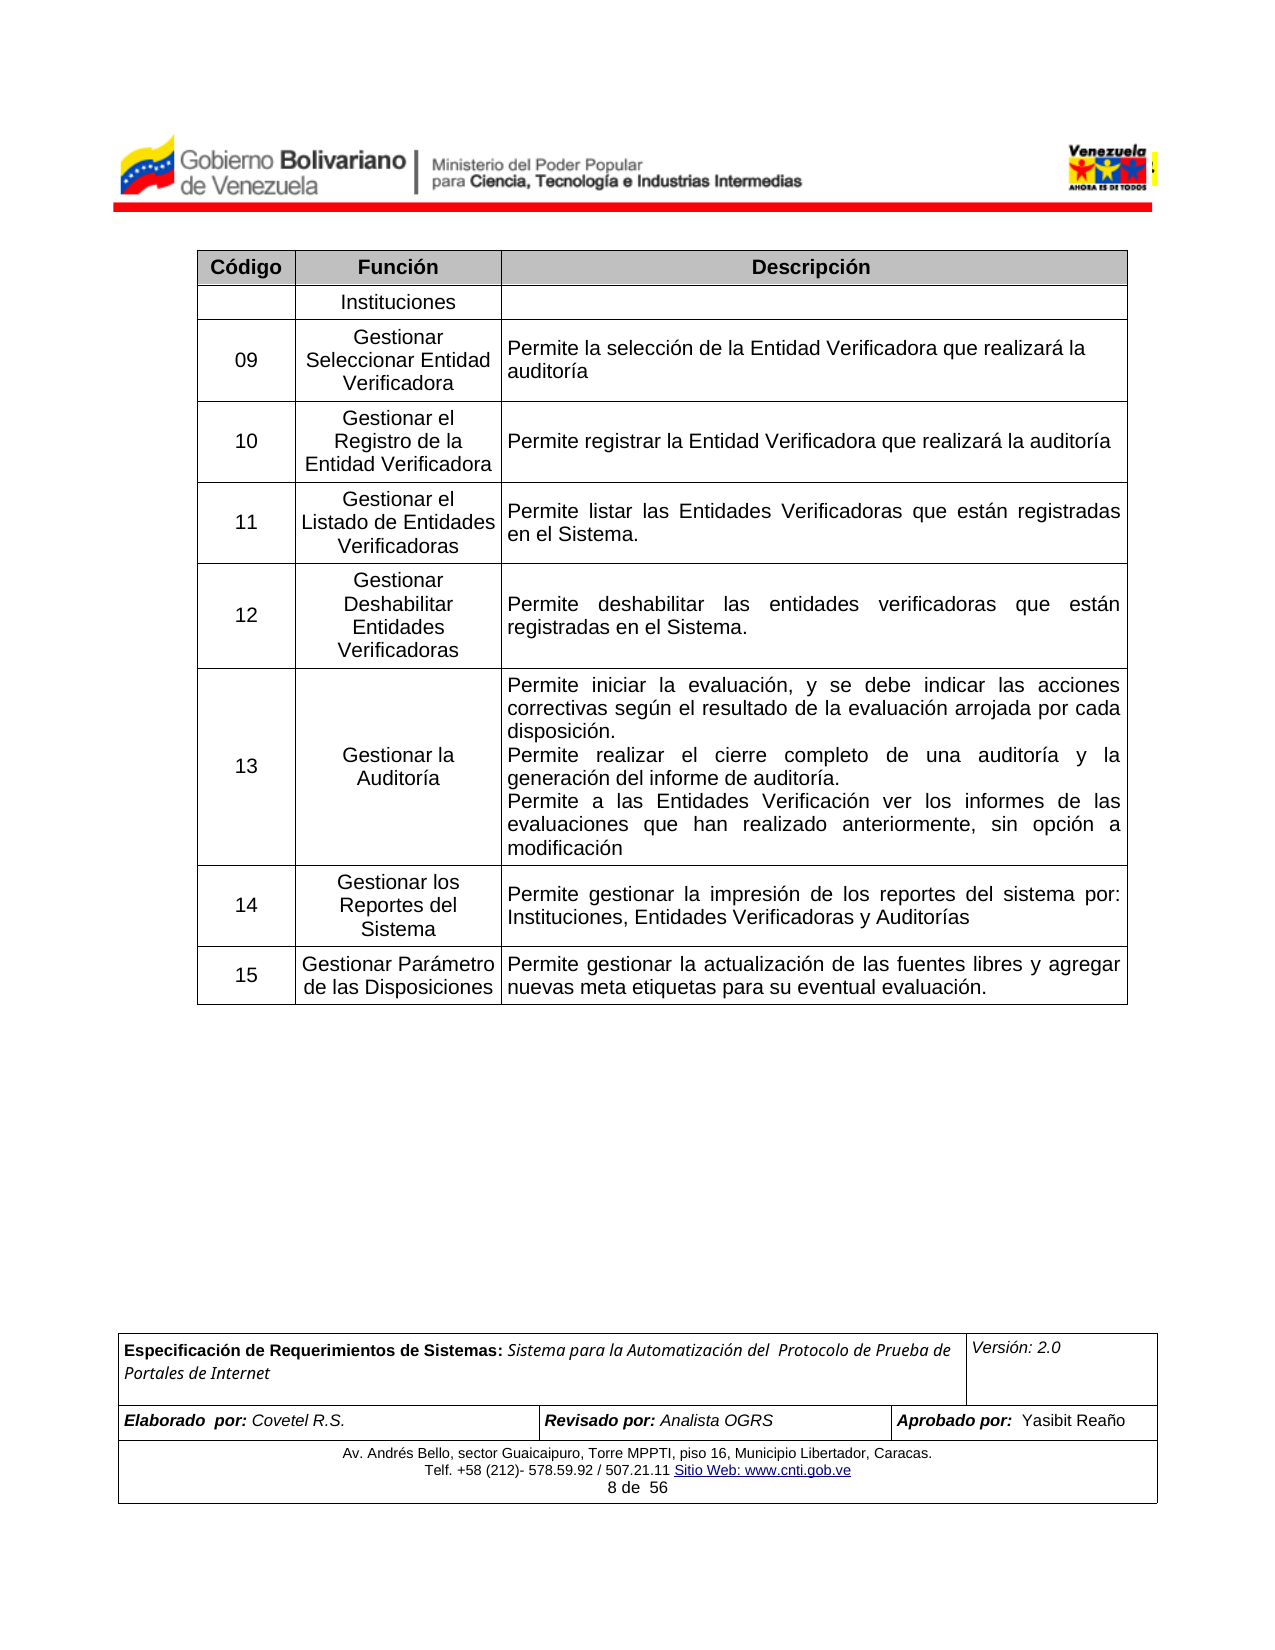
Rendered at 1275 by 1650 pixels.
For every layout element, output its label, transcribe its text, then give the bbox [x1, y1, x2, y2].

table_cell 15 [198, 947, 295, 1004]
table_cell Gestionar los Reportes del Sistema [296, 866, 501, 946]
table_header Descripción [502, 251, 1127, 284]
table_cell Gestionar el Registro de la Entidad Verificadora [296, 402, 501, 482]
table_cell Permite deshabilitar las entidades verificadoras que están registradas en el Sistema. [502, 564, 1127, 668]
table_cell 13 [198, 669, 295, 865]
picture [113, 126, 1153, 212]
table_cell Permite la selección de la Entidad Verificadora que realizará la auditoría [502, 320, 1127, 401]
table_cell Permite gestionar la actualización de las fuentes libres y agregar nuevas meta etiquetas para su eventual evaluación. [502, 947, 1127, 1004]
table_cell 11 [198, 483, 295, 563]
table_cell Permite iniciar la evaluación, y se debe indicar las acciones correctivas según el resultado de la evaluación arrojada por cada disposición. Permite realizar el cierre completo de una auditoría y la generación del informe de auditoría. Permite a las Entidades Verificación ver los informes de las evaluaciones que han realizado anteriormente, sin opción a modificación [502, 669, 1127, 865]
table_cell 10 [198, 402, 295, 482]
table_header Función [296, 251, 501, 284]
table_cell Gestionar Seleccionar Entidad Verificadora [296, 320, 501, 401]
table_cell Gestionar Deshabilitar Entidades Verificadoras [296, 564, 501, 668]
table_cell Gestionar Parámetro de las Disposiciones [296, 947, 501, 1004]
table_cell 09 [198, 320, 295, 401]
table_header Código [198, 251, 295, 284]
table_cell Permite registrar la Entidad Verificadora que realizará la auditoría [502, 402, 1127, 482]
table_cell Instituciones [296, 286, 501, 319]
table_cell Permite listar las Entidades Verificadoras que están registradas en el Sistema. [502, 483, 1127, 563]
table_cell [502, 286, 1127, 319]
table_cell 12 [198, 564, 295, 668]
table_cell Permite gestionar la impresión de los reportes del sistema por: Instituciones, Entidades Verificadoras y Auditorías [502, 866, 1127, 946]
table_cell [198, 286, 295, 319]
table_cell Gestionar el Listado de Entidades Verificadoras [296, 483, 501, 563]
table_cell Gestionar la Auditoría [296, 669, 501, 865]
table_cell 14 [198, 866, 295, 946]
